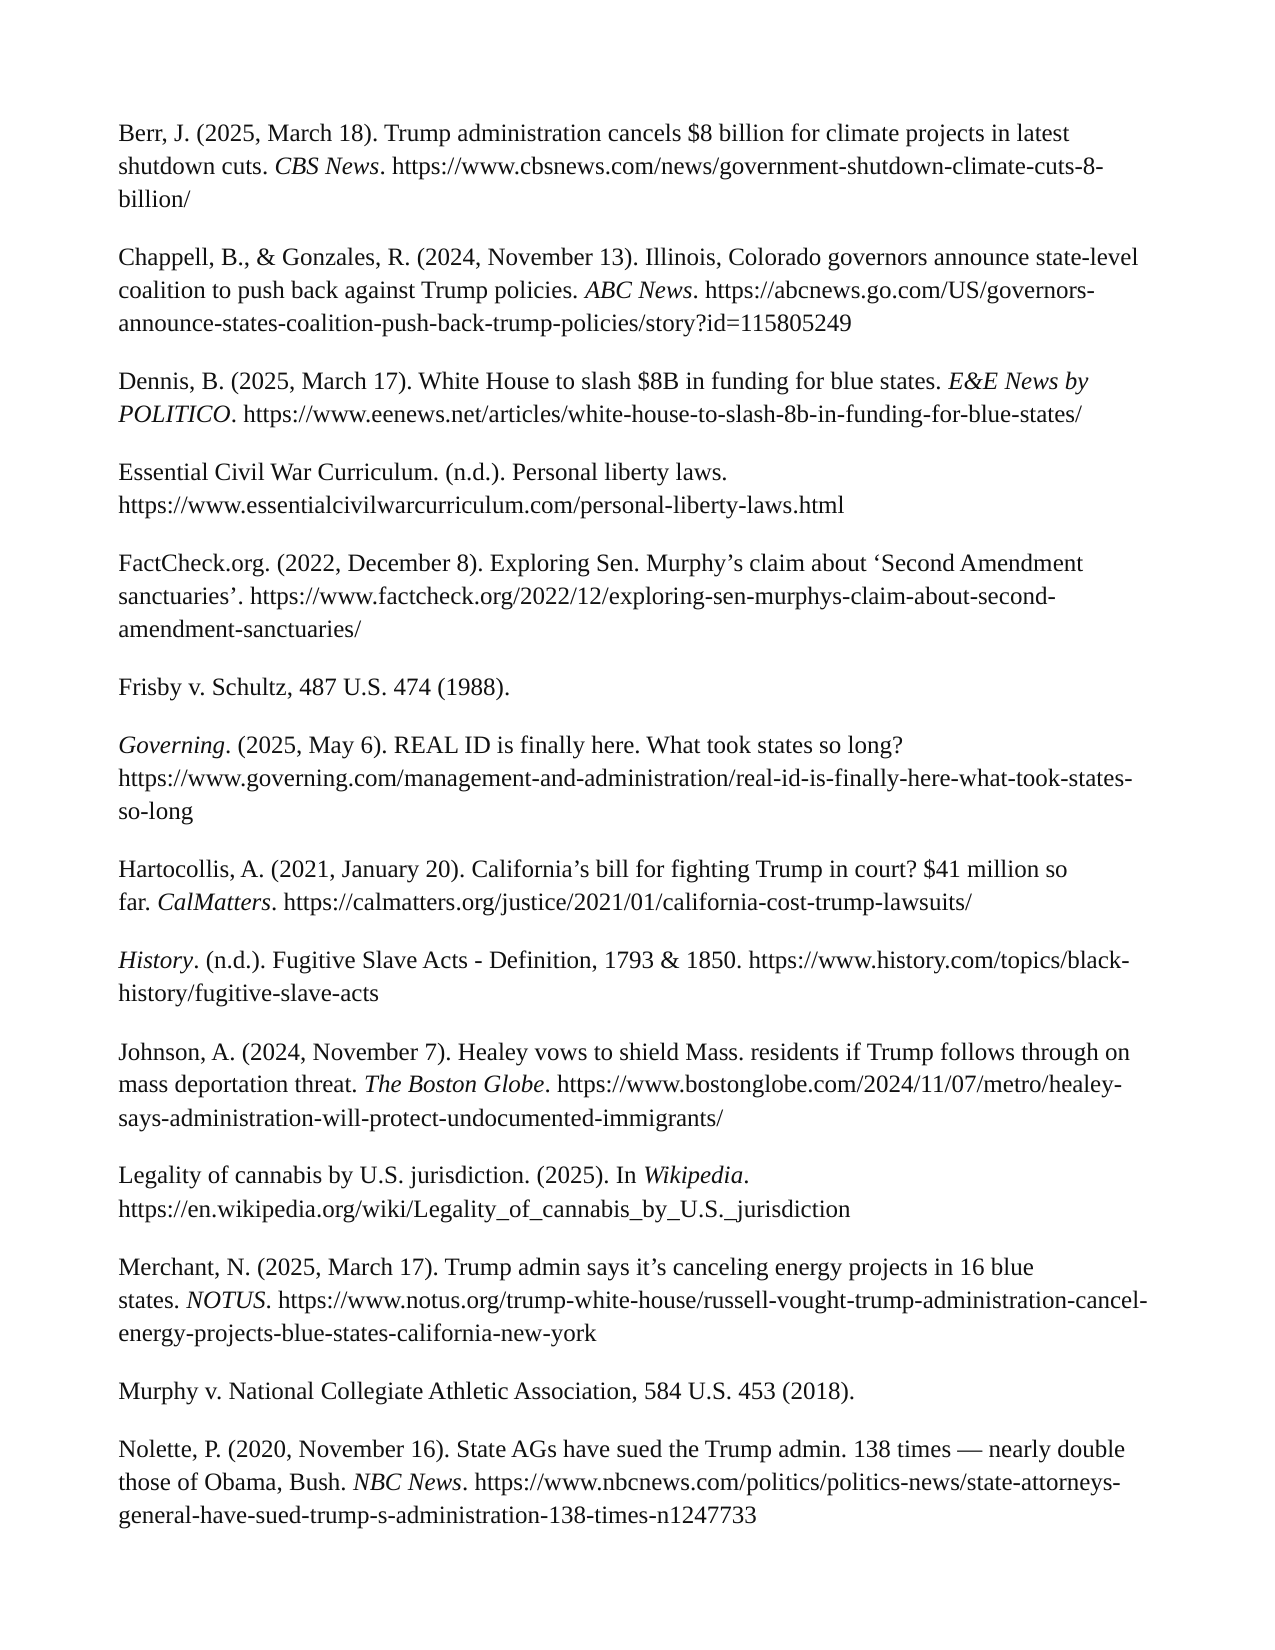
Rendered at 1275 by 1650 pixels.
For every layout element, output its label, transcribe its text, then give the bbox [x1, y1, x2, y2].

text Dennis, B. (2025, March 17). White House to slash $8B in funding for blue states. E&E News by POLITICO. https://www.eenews.net/articles/white-house-to-slash-8b-in-funding-for-blue-states/ [118, 366, 1157, 428]
text Nolette, P. (2020, November 16). State AGs have sued the Trump admin. 138 times — nearly double those of Obama, Bush. NBC News. https://www.nbcnews.com/politics/politics-news/state-attorneys-general-have-sued-trump-s-administration-138-times-n1247733 [118, 1434, 1157, 1528]
text Legality of cannabis by U.S. jurisdiction. (2025). In Wikipedia. https://en.wikipedia.org/wiki/Legality_of_cannabis_by_U.S._jurisdiction [118, 1161, 1157, 1222]
text Essential Civil War Curriculum. (n.d.). Personal liberty laws. https://www.essentialcivilwarcurriculum.com/personal-liberty-laws.html [118, 457, 1157, 519]
text Governing. (2025, May 6). REAL ID is finally here. What took states so long? https://www.governing.com/management-and-administration/real-id-is-finally-here-what-took-states-so-long [118, 730, 1157, 825]
text Chappell, B., & Gonzales, R. (2024, November 13). Illinois, Colorado governors announce state-level coalition to push back against Trump policies. ABC News. https://abcnews.go.com/US/governors-announce-states-coalition-push-back-trump-policies/story?id=115805249 [118, 242, 1157, 337]
text History. (n.d.). Fugitive Slave Acts - Definition, 1793 & 1850. https://www.history.com/topics/black-history/fugitive-slave-acts [118, 946, 1157, 1007]
text FactCheck.org. (2022, December 8). Exploring Sen. Murphy’s claim about ‘Second Amendment sanctuaries’. https://www.factcheck.org/2022/12/exploring-sen-murphys-claim-about-second-amendment-sanctuaries/ [118, 548, 1157, 643]
text Berr, J. (2025, March 18). Trump administration cancels $8 billion for climate projects in latest shutdown cuts. CBS News. https://www.cbsnews.com/news/government-shutdown-climate-cuts-8-billion/ [118, 118, 1157, 213]
text Frisby v. Schultz, 487 U.S. 474 (1988). [118, 672, 1157, 701]
text Murphy v. National Collegiate Athletic Association, 584 U.S. 453 (2018). [118, 1376, 1157, 1404]
text Johnson, A. (2024, November 7). Healey vows to shield Mass. residents if Trump follows through on mass deportation threat. The Boston Globe. https://www.bostonglobe.com/2024/11/07/metro/healey-says-administration-will-protect-undocumented-immigrants/ [118, 1037, 1157, 1131]
text Merchant, N. (2025, March 17). Trump admin says it’s canceling energy projects in 16 blue states. NOTUS. https://www.notus.org/trump-white-house/russell-vought-trump-administration-cancel-energy-projects-blue-states-california-new-york [118, 1252, 1157, 1346]
text Hartocollis, A. (2021, January 20). California’s bill for fighting Trump in court? $41 million so far. CalMatters. https://calmatters.org/justice/2021/01/california-cost-trump-lawsuits/ [118, 854, 1157, 916]
